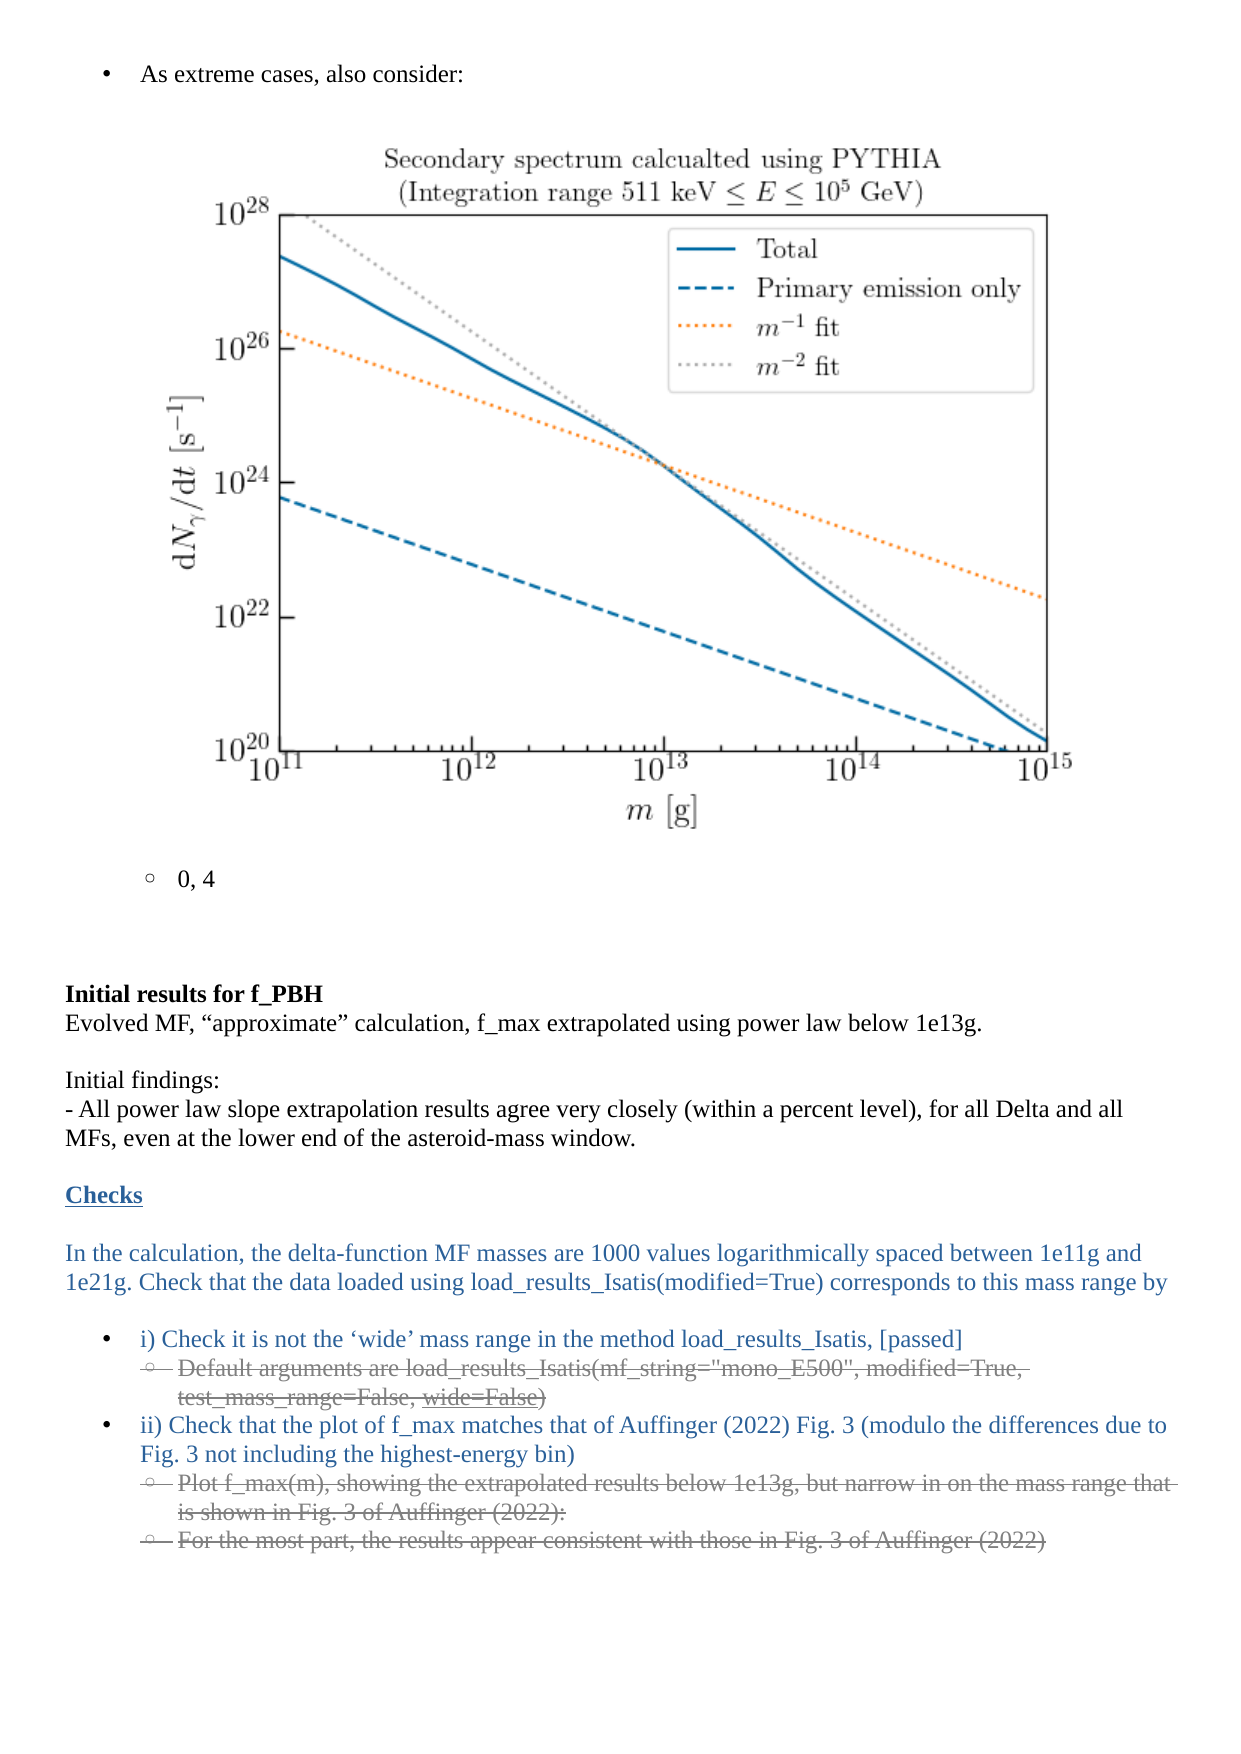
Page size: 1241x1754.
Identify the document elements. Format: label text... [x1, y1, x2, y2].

text - All power law slope extrapolation results agree very closely (within a percent level), for all Delta and all MFs, even at the lower end of the asteroid-mass window. [65, 1094, 1181, 1152]
text Evolved MF, “approximate” calculation, f_max extrapolated using power law below 1e13g. [65, 1008, 1181, 1037]
picture [135, 114, 1111, 865]
text Initial findings: [65, 1066, 1181, 1094]
text Checks [65, 1181, 1181, 1209]
list Plot f_max(m), showing the extrapolated results below 1e13g, but narrow in on the mass range that is shown in Fig. 3 of Auffinger (2022): [140, 1468, 1181, 1526]
list As extreme cases, also consider: [102, 59, 1181, 88]
list 0, 4 [140, 88, 1181, 893]
list i) Check it is not the ‘wide’ mass range in the method load_results_Isatis, [passed] [102, 1324, 1181, 1353]
text Initial results for f_PBH [65, 979, 1181, 1008]
list ii) Check that the plot of f_max matches that of Auffinger (2022) Fig. 3 (modulo the differences due to Fig. 3 not including the highest-energy bin) [102, 1411, 1181, 1468]
list Default arguments are load_results_Isatis(mf_string="mono_E500", modified=True, test_mass_range=False, wide=False) [140, 1353, 1181, 1411]
text In the calculation, the delta-function MF masses are 1000 values logarithmically spaced between 1e11g and 1e21g. Check that the data loaded using load_results_Isatis(modified=True) corresponds to this mass range by [65, 1238, 1181, 1296]
list For the most part, the results appear consistent with those in Fig. 3 of Auffinger (2022) [140, 1526, 1181, 1554]
